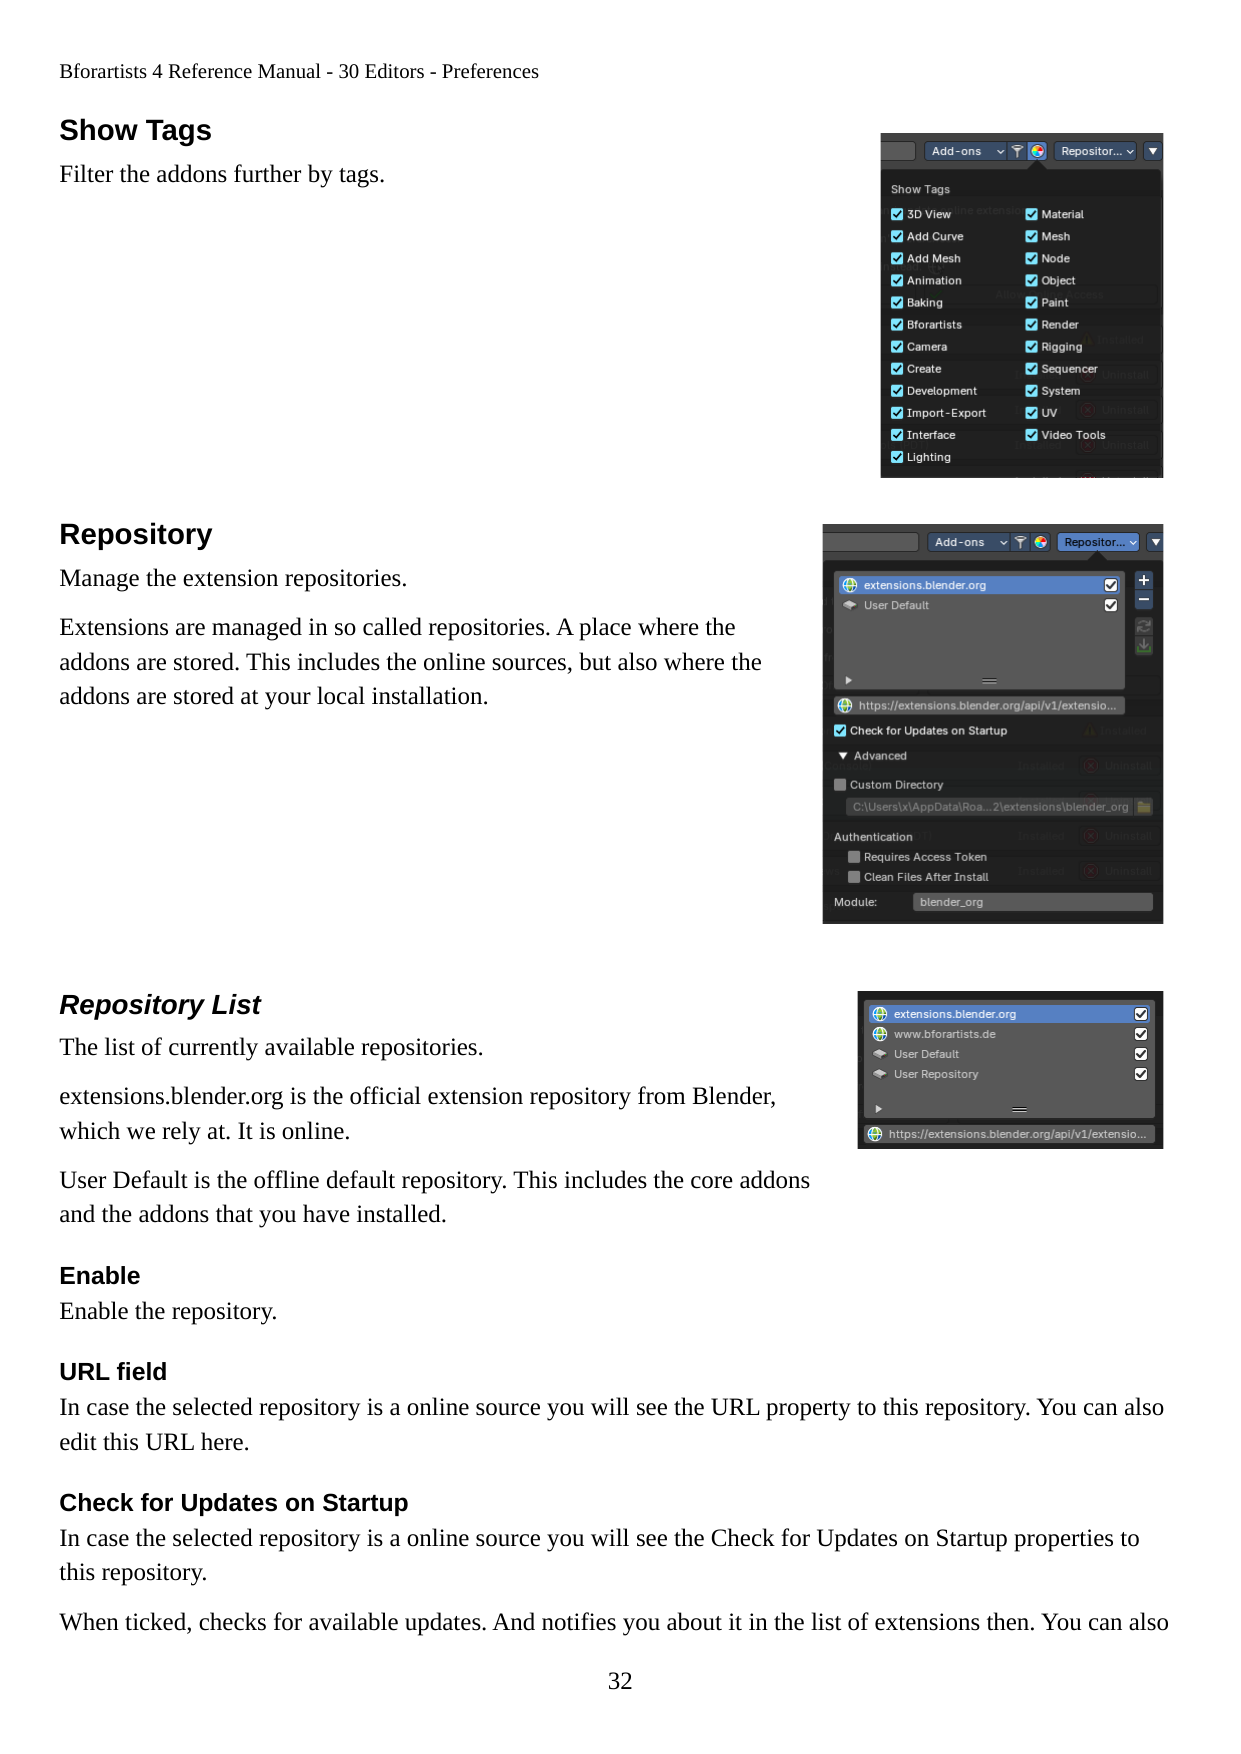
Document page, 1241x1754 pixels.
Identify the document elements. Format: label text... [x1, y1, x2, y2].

text Extensions are managed in so called repositories. A place where the addons are stored. This includes the online sources, but also where the addons are stored at your local installation. [59, 612, 822, 710]
subtitle URL field [59, 1357, 1181, 1386]
subtitle Show Tags [59, 113, 1181, 146]
text Filter the addons further by tags. [59, 159, 880, 188]
picture [822, 523, 1164, 924]
text User Default is the offline default repository. This includes the core addons and the addons that you have installed. [59, 1165, 1181, 1228]
text In case the selected repository is a online source you will see the URL property to this repository. You can also edit this URL here. [59, 1392, 1181, 1455]
subtitle Check for Updates on Startup [59, 1488, 1181, 1517]
subtitle Repository [59, 517, 1181, 551]
subtitle Repository List [59, 988, 1181, 1020]
text In case the selected repository is a online source you will see the Check for Updates on Startup properties to this repository. [59, 1523, 1181, 1586]
text Manage the extension repositories. [59, 563, 822, 592]
subtitle Enable [59, 1261, 1181, 1289]
text The list of currently available repositories. [59, 1032, 857, 1061]
picture [880, 133, 1164, 478]
text extensions.blender.org is the official extension repository from Blender, which we rely at. It is online. [59, 1081, 857, 1145]
picture [857, 991, 1164, 1149]
text When ticked, checks for available updates. And notifies you about it in the list of extensions then. You can also [59, 1607, 1181, 1635]
text Enable the repository. [59, 1296, 1181, 1324]
